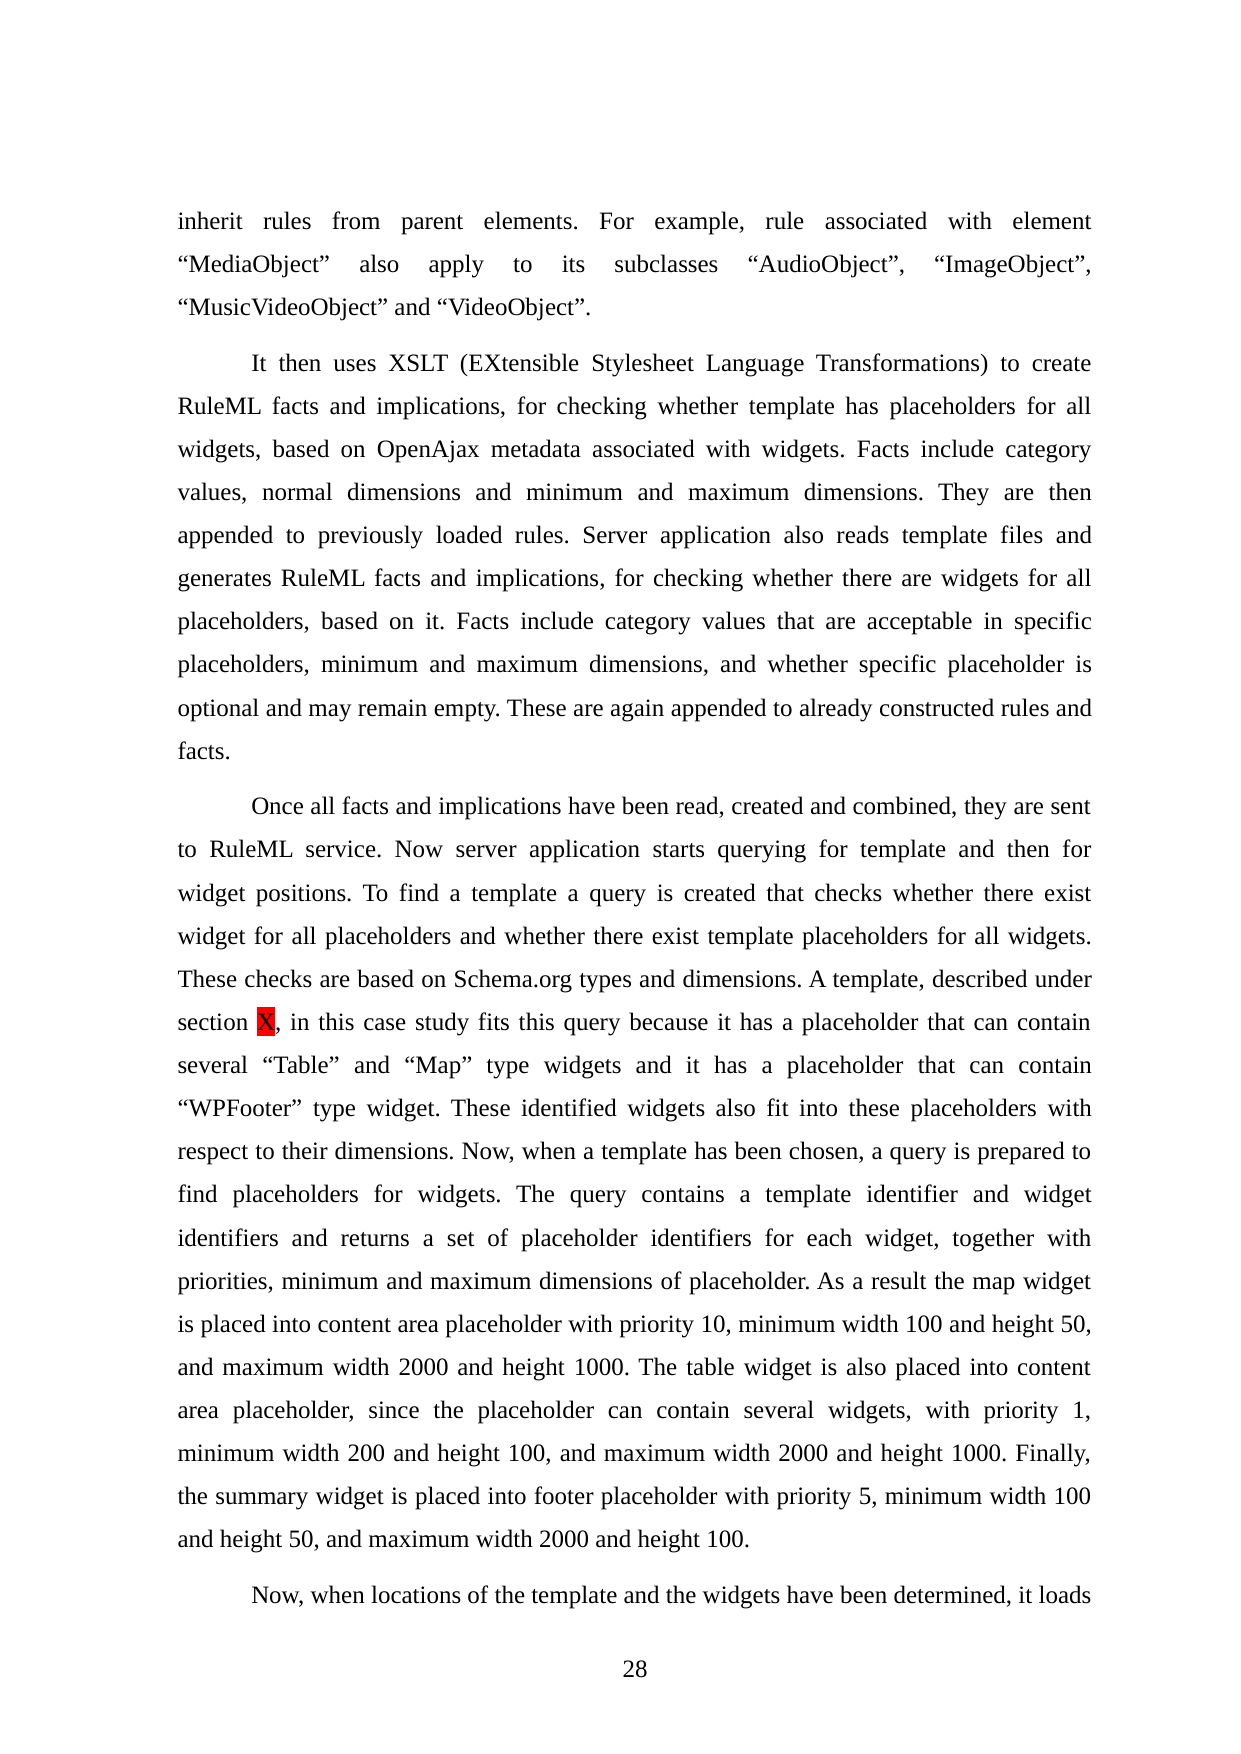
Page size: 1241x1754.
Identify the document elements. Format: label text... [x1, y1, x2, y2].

text It then uses XSLT (EXtensible Stylesheet Language Transformations) to create RuleML facts and implications, for checking whether template has placeholders for all widgets, based on OpenAjax metadata associated with widgets. Facts include category values, normal dimensions and minimum and maximum dimensions. They are then appended to previously loaded rules. Server application also reads template files and generates RuleML facts and implications, for checking whether there are widgets for all placeholders, based on it. Facts include category values that are acceptable in specific placeholders, minimum and maximum dimensions, and whether specific placeholder is optional and may remain empty. These are again appended to already constructed rules and facts. [177, 348, 1093, 764]
text Once all facts and implications have been read, created and combined, they are sent to RuleML service. Now server application starts querying for template and then for widget positions. To find a template a query is created that checks whether there exist widget for all placeholders and whether there exist template placeholders for all widgets. These checks are based on Schema.org types and dimensions. A template, described under section X, in this case study fits this query because it has a placeholder that can contain several “Table” and “Map” type widgets and it has a placeholder that can contain “WPFooter” type widget. These identified widgets also fit into these placeholders with respect to their dimensions. Now, when a template has been chosen, a query is prepared to find placeholders for widgets. The query contains a template identifier and widget identifiers and returns a set of placeholder identifiers for each widget, together with priorities, minimum and maximum dimensions of placeholder. As a result the map widget is placed into content area placeholder with priority 10, minimum width 100 and height 50, and maximum width 2000 and height 1000. The table widget is also placed into content area placeholder, since the placeholder can contain several widgets, with priority 1, minimum width 200 and height 100, and maximum width 2000 and height 1000. Finally, the summary widget is placed into footer placeholder with priority 5, minimum width 100 and height 50, and maximum width 2000 and height 100. [177, 791, 1093, 1553]
text Now, when locations of the template and the widgets have been determined, it loads [177, 1580, 1093, 1609]
text inherit rules from parent elements. For example, rule associated with element “MediaObject” also apply to its subclasses “AudioObject”, “ImageObject”, “MusicVideoObject” and “VideoObject”. [177, 206, 1093, 321]
